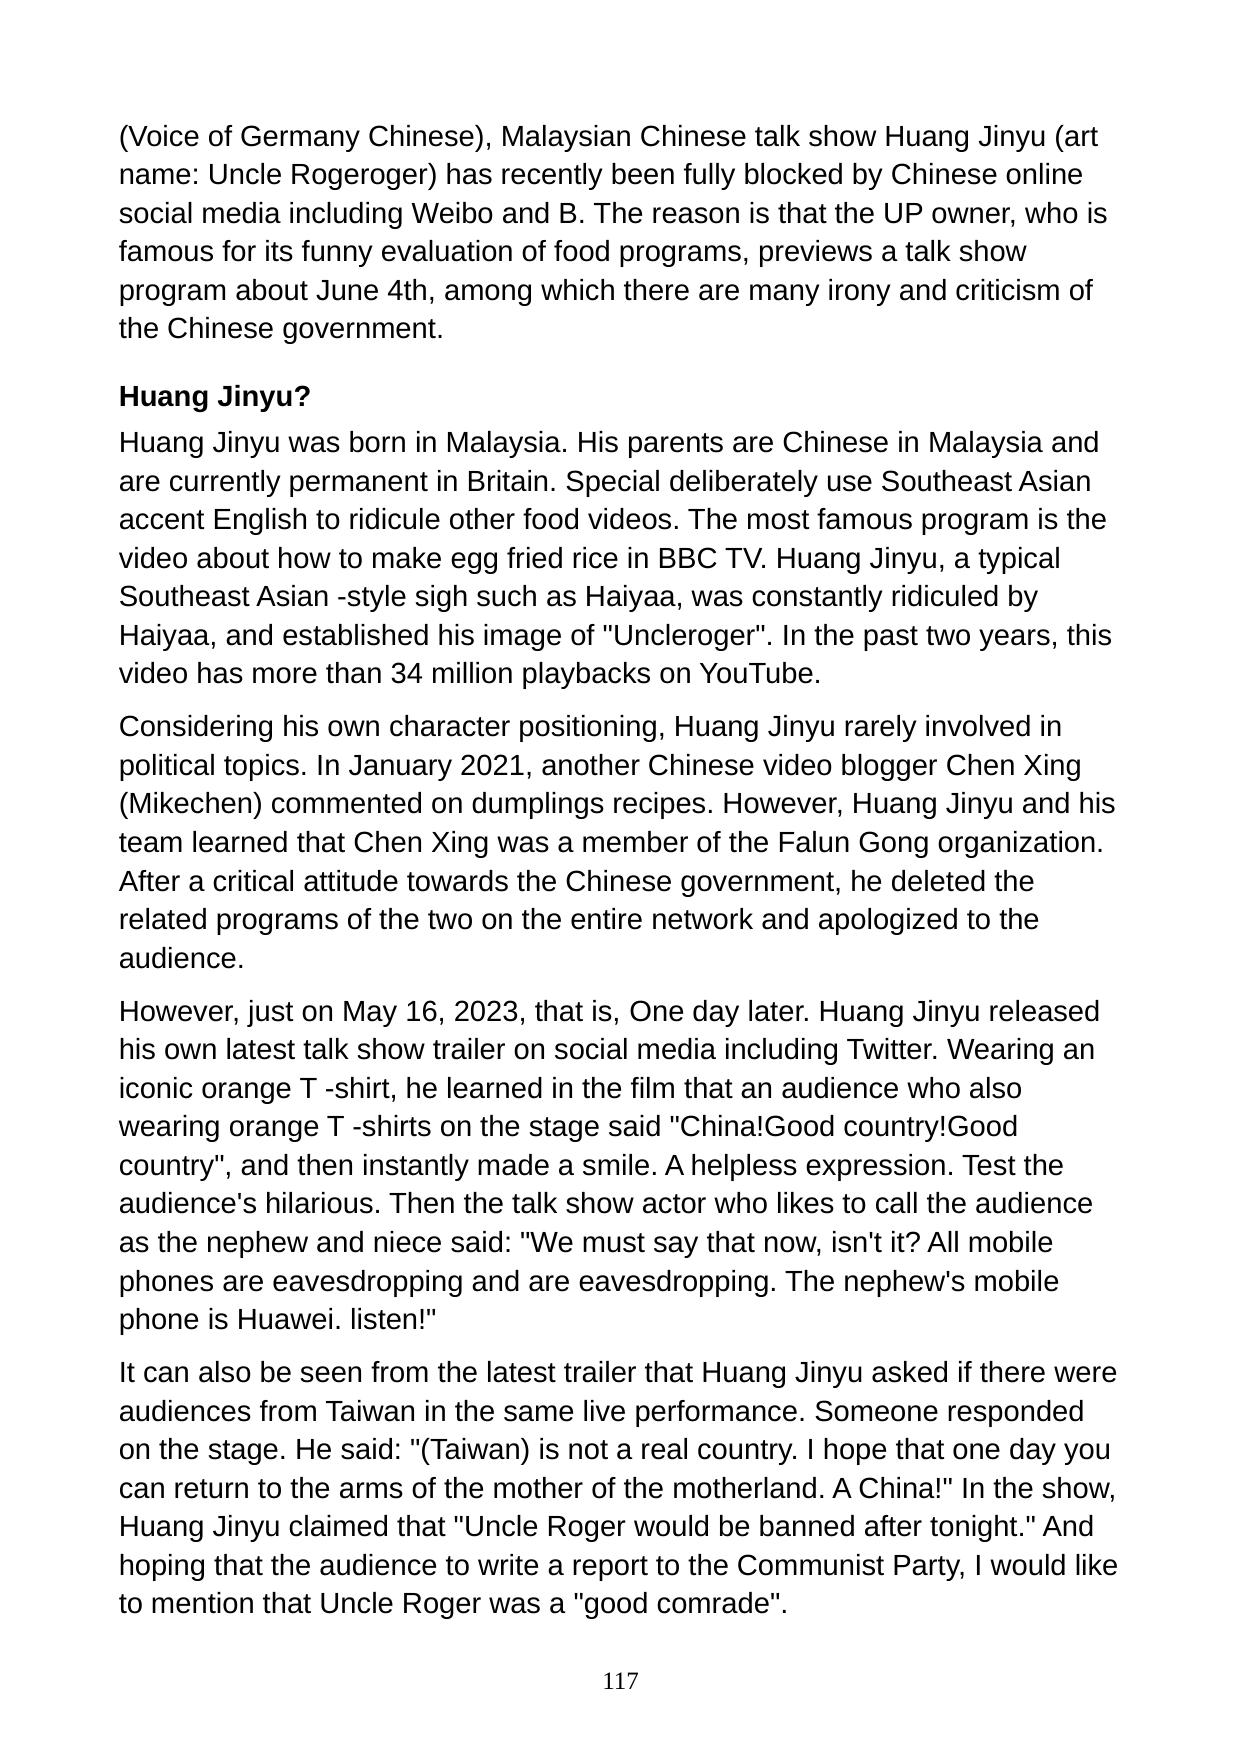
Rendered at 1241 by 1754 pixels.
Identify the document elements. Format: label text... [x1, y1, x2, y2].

text It can also be seen from the latest trailer that Huang Jinyu asked if there were audiences from Taiwan in the same live performance. Someone responded on the stage. He said: "(Taiwan) is not a real country. I hope that one day you can return to the arms of the mother of the motherland. A China!" In the show, Huang Jinyu claimed that "Uncle Roger would be banned after tonight." And hoping that the audience to write a report to the Communist Party, I would like to mention that Uncle Roger was a "good comrade". [118, 1355, 1122, 1620]
subtitle Huang Jinyu? [118, 379, 1122, 412]
text Huang Jinyu was born in Malaysia. His parents are Chinese in Malaysia and are currently permanent in Britain. Special deliberately use Southeast Asian accent English to ridicule other food videos. The most famous program is the video about how to make egg fried rice in BBC TV. Huang Jinyu, a typical Southeast Asian -style sigh such as Haiyaa, was constantly ridiculed by Haiyaa, and established his image of "Uncleroger". In the past two years, this video has more than 34 million playbacks on YouTube. [118, 425, 1122, 690]
text (Voice of Germany Chinese), Malaysian Chinese talk show Huang Jinyu (art name: Uncle Rogeroger) has recently been fully blocked by Chinese online social media including Weibo and B. The reason is that the UP owner, who is famous for its funny evaluation of food programs, previews a talk show program about June 4th, among which there are many irony and criticism of the Chinese government. [118, 118, 1122, 345]
text Considering his own character positioning, Huang Jinyu rarely involved in political topics. In January 2021, another Chinese video blogger Chen Xing (Mikechen) commented on dumplings recipes. However, Huang Jinyu and his team learned that Chen Xing was a member of the Falun Gong organization. After a critical attitude towards the Chinese government, he deleted the related programs of the two on the entire network and apologized to the audience. [118, 709, 1122, 974]
text However, just on May 16, 2023, that is, One day later. Huang Jinyu released his own latest talk show trailer on social media including Twitter. Wearing an iconic orange T -shirt, he learned in the film that an audience who also wearing orange T -shirts on the stage said "China!Good country!Good country", and then instantly made a smile. A helpless expression. Test the audience's hilarious. Then the talk show actor who likes to call the audience as the nephew and niece said: "We must say that now, isn't it? All mobile phones are eavesdropping and are eavesdropping. The nephew's mobile phone is Huawei. listen!" [118, 994, 1122, 1336]
